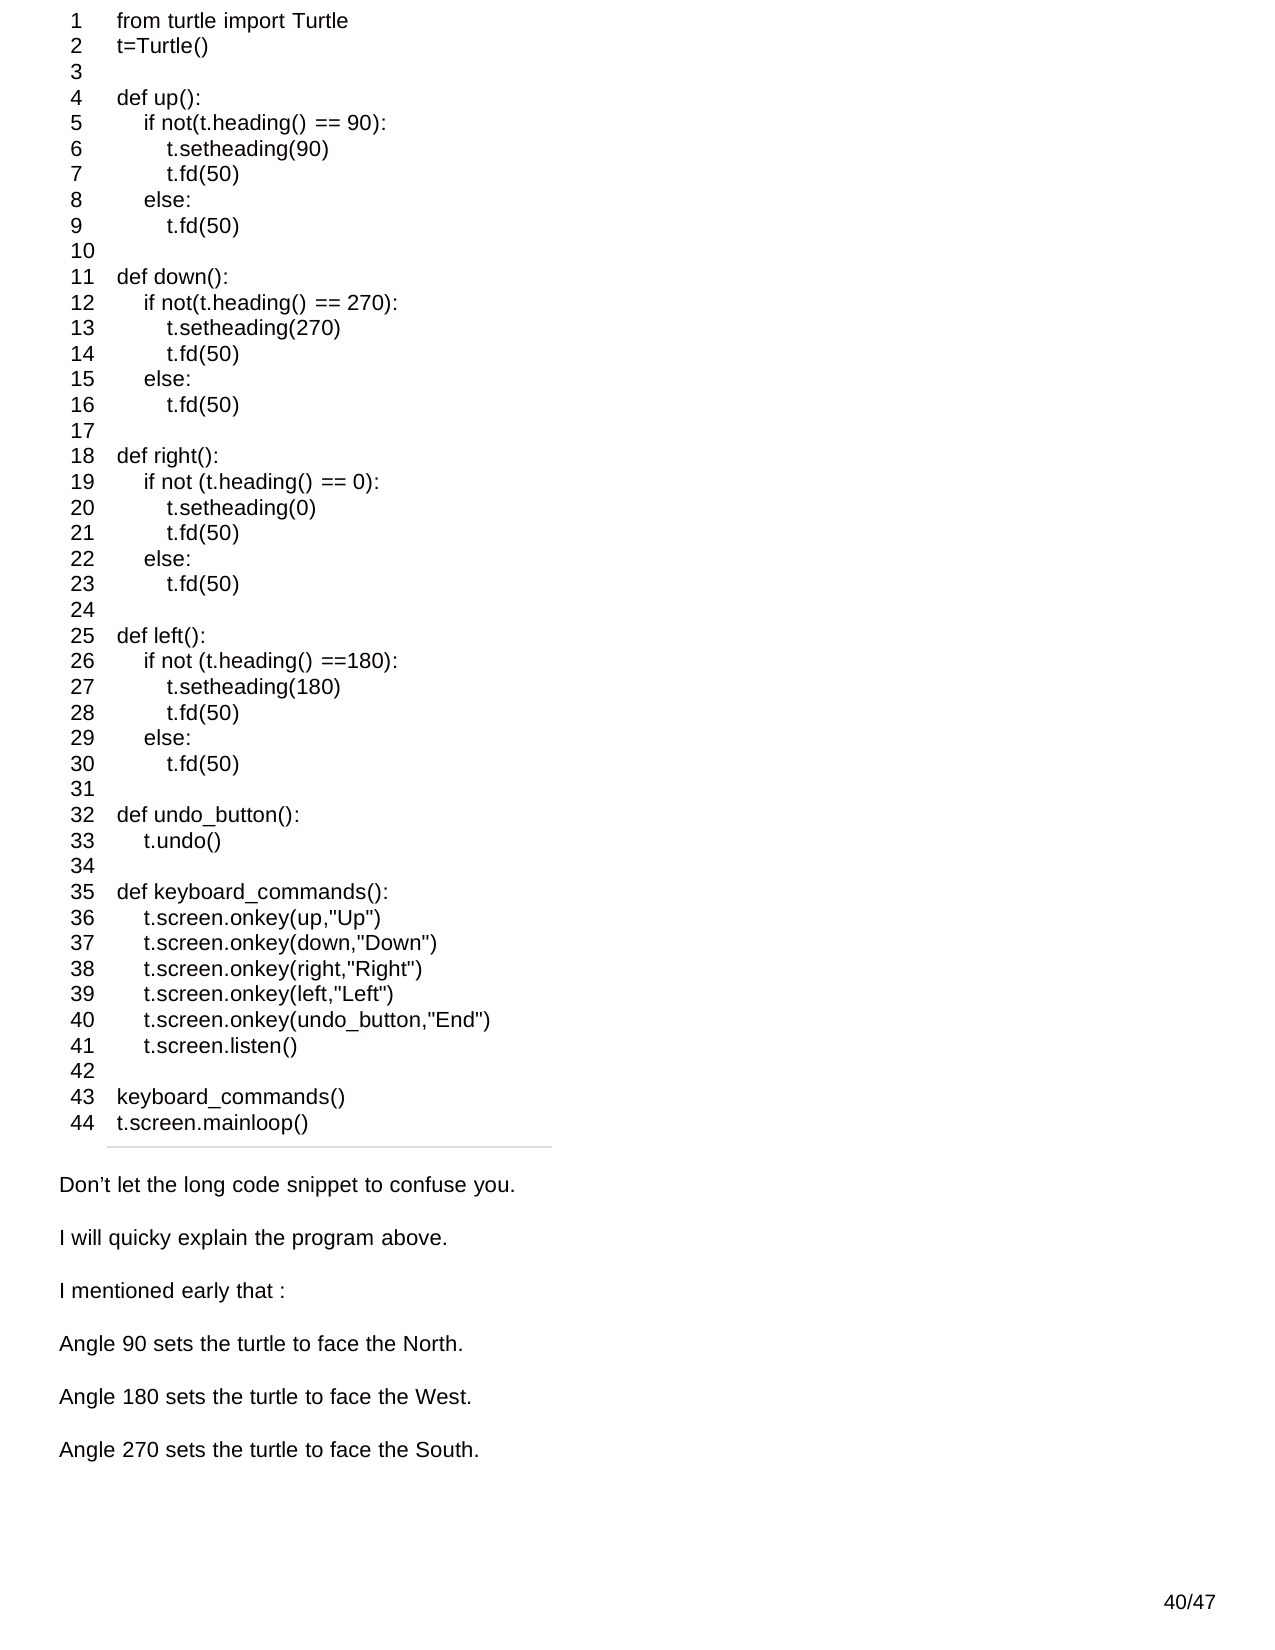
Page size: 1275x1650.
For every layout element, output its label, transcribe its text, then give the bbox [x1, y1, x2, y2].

text 39 t.screen.onkey(left,"Left") [70, 981, 1229, 1006]
text 12 if not(t.heading() == 270): [70, 289, 1229, 314]
text 27 t.setheading(180) [70, 674, 1229, 699]
text 28 t.fd(50) [70, 699, 1229, 724]
text 1 from turtle import Turtle [70, 7, 1229, 33]
text 11 def down(): [70, 264, 1229, 289]
text 37 t.screen.onkey(down,"Down") [70, 930, 1229, 955]
text 6 t.setheading(90) [70, 136, 1229, 161]
text 18 def right(): [70, 443, 1229, 468]
text 4 def up(): [70, 84, 1229, 109]
text 32 def undo_button(): [70, 802, 1229, 827]
text 13 t.setheading(270) [70, 315, 1229, 340]
text 40 t.screen.onkey(undo_button,"End") [70, 1007, 1229, 1032]
text 31 [70, 776, 1229, 801]
text 30 t.fd(50) [70, 751, 1229, 776]
text 8 else: [70, 187, 1229, 212]
text 17 [70, 417, 1229, 443]
text 21 t.fd(50) [70, 520, 1229, 545]
text 25 def left(): [70, 622, 1229, 648]
text 15 else: [70, 366, 1229, 391]
text 7 t.fd(50) [70, 161, 1229, 186]
text 24 [70, 597, 1229, 622]
text 23 t.fd(50) [70, 571, 1229, 596]
text 16 t.fd(50) [70, 392, 1229, 417]
text 14 t.fd(50) [70, 341, 1229, 366]
text 19 if not (t.heading() == 0): [70, 469, 1229, 494]
text Angle 90 sets the turtle to face the North. Angle 180 sets the turtle to face the West. Angle 270 sets the turtle to face the South. [59, 1331, 488, 1462]
text 33 t.undo() [70, 827, 1229, 853]
text 9 t.fd(50) [70, 212, 1229, 238]
text 10 [70, 238, 1229, 263]
text 34 [70, 853, 1229, 878]
text Don’t let the long code snippet to confuse you. I will quicky explain the program above. [59, 1172, 524, 1250]
text 36 t.screen.onkey(up,"Up") [70, 904, 1229, 929]
text 2 t=Turtle() [70, 33, 1229, 58]
text 41 t.screen.listen() [70, 1032, 1229, 1058]
text 43 keyboard_commands() [70, 1084, 1229, 1109]
text 20 t.setheading(0) [70, 494, 1229, 519]
text 44 t.screen.mainloop() [70, 1109, 1229, 1134]
text 3 [70, 59, 1229, 84]
text I mentioned early that : [59, 1278, 1229, 1303]
text 42 [70, 1058, 1229, 1083]
text 35 def keyboard_commands(): [70, 879, 1229, 904]
text 26 if not (t.heading() ==180): [70, 648, 1229, 673]
text 29 else: [70, 725, 1229, 750]
text 22 else: [70, 546, 1229, 571]
text 5 if not(t.heading() == 90): [70, 110, 1229, 135]
text 38 t.screen.onkey(right,"Right") [70, 956, 1229, 981]
